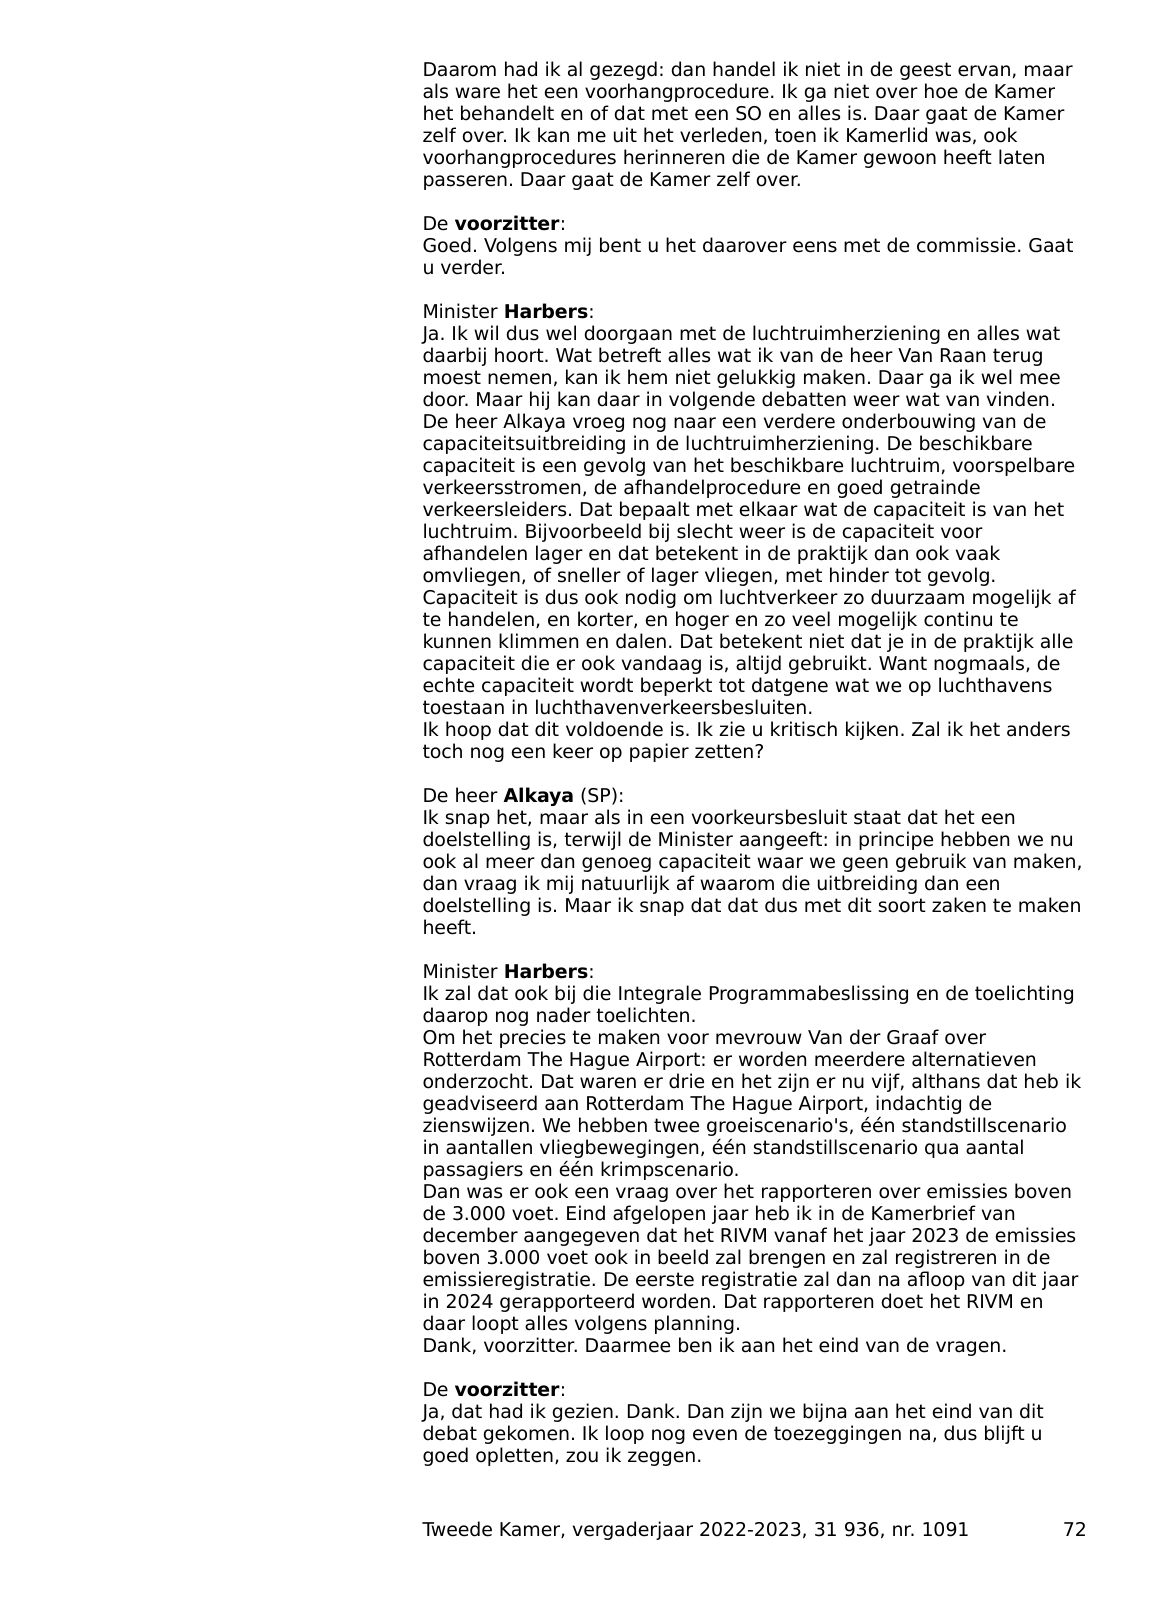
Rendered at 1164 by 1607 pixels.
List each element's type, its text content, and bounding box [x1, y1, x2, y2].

text Ik hoop dat dit voldoende is. Ik zie u kritisch kijken. Zal ik het anders toch nog een keer op papier zetten? [422, 719, 1087, 763]
text Dan was er ook een vraag over het rapporteren over emissies boven de 3.000 voet. Eind afgelopen jaar heb ik in de Kamerbrief van december aangegeven dat het RIVM vanaf het jaar 2023 de emissies boven 3.000 voet ook in beeld zal brengen en zal registreren in de emissieregistratie. De eerste registratie zal dan na afloop van dit jaar in 2024 gerapporteerd worden. Dat rapporteren doet het RIVM en daar loopt alles volgens planning. [422, 1181, 1087, 1335]
text De voorzitter: [422, 213, 1087, 235]
text De heer Alkaya vroeg nog naar een verdere onderbouwing van de capaciteitsuitbreiding in de luchtruimherziening. De beschikbare capaciteit is een gevolg van het beschikbare luchtruim, voorspelbare verkeersstromen, de afhandelprocedure en goed getrainde verkeersleiders. Dat bepaalt met elkaar wat de capaciteit is van het luchtruim. Bijvoorbeeld bij slecht weer is de capaciteit voor afhandelen lager en dat betekent in de praktijk dan ook vaak omvliegen, of sneller of lager vliegen, met hinder tot gevolg. Capaciteit is dus ook nodig om luchtverkeer zo duurzaam mogelijk af te handelen, en korter, en hoger en zo veel mogelijk continu te kunnen klimmen en dalen. Dat betekent niet dat je in de praktijk alle capaciteit die er ook vandaag is, altijd gebruikt. Want nogmaals, de echte capaciteit wordt beperkt tot datgene wat we op luchthavens toestaan in luchthavenverkeersbesluiten. [422, 411, 1087, 719]
text Minister Harbers: [422, 301, 1087, 323]
text Om het precies te maken voor mevrouw Van der Graaf over Rotterdam The Hague Airport: er worden meerdere alternatieven onderzocht. Dat waren er drie en het zijn er nu vijf, althans dat heb ik geadviseerd aan Rotterdam The Hague Airport, indachtig de zienswijzen. We hebben twee groeiscenario's, één standstillscenario in aantallen vliegbewegingen, één standstillscenario qua aantal passagiers en één krimpscenario. [422, 1027, 1087, 1181]
text Ja, dat had ik gezien. Dank. Dan zijn we bijna aan het eind van dit debat gekomen. Ik loop nog even de toezeggingen na, dus blijft u goed opletten, zou ik zeggen. [422, 1401, 1087, 1467]
text De voorzitter: [422, 1379, 1087, 1401]
text Ik zal dat ook bij die Integrale Programmabeslissing en de toelichting daarop nog nader toelichten. [422, 983, 1087, 1027]
text Ja. Ik wil dus wel doorgaan met de luchtruimherziening en alles wat daarbij hoort. Wat betreft alles wat ik van de heer Van Raan terug moest nemen, kan ik hem niet gelukkig maken. Daar ga ik wel mee door. Maar hij kan daar in volgende debatten weer wat van vinden. [422, 323, 1087, 411]
text Dank, voorzitter. Daarmee ben ik aan het eind van de vragen. [422, 1335, 1087, 1357]
text De heer Alkaya (SP): [422, 785, 1087, 807]
text Goed. Volgens mij bent u het daarover eens met de commissie. Gaat u verder. [422, 235, 1087, 279]
text Minister Harbers: [422, 961, 1087, 983]
text Ik snap het, maar als in een voorkeursbesluit staat dat het een doelstelling is, terwijl de Minister aangeeft: in principe hebben we nu ook al meer dan genoeg capaciteit waar we geen gebruik van maken, dan vraag ik mij natuurlijk af waarom die uitbreiding dan een doelstelling is. Maar ik snap dat dat dus met dit soort zaken te maken heeft. [422, 807, 1087, 939]
text Daarom had ik al gezegd: dan handel ik niet in de geest ervan, maar als ware het een voorhangprocedure. Ik ga niet over hoe de Kamer het behandelt en of dat met een SO en alles is. Daar gaat de Kamer zelf over. Ik kan me uit het verleden, toen ik Kamerlid was, ook voorhangprocedures herinneren die de Kamer gewoon heeft laten passeren. Daar gaat de Kamer zelf over. [422, 59, 1087, 191]
